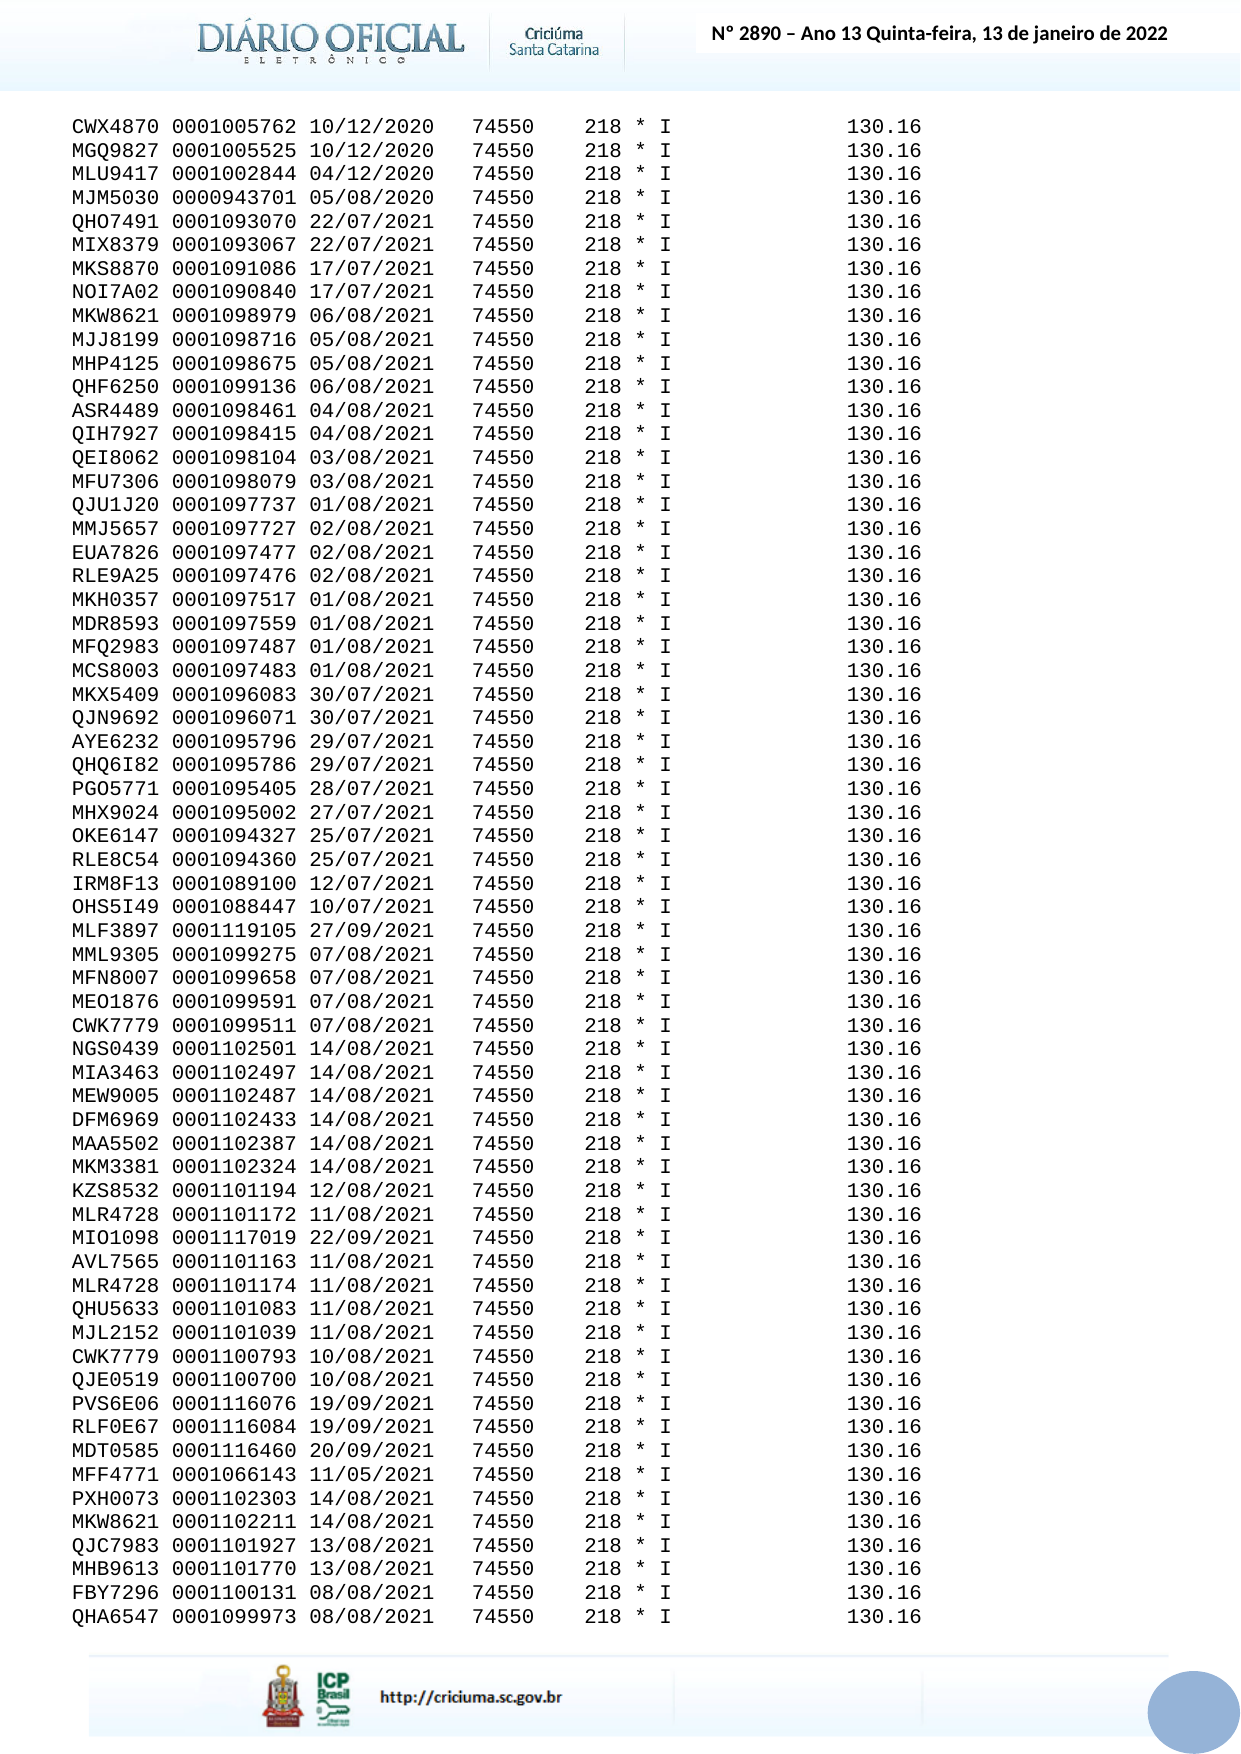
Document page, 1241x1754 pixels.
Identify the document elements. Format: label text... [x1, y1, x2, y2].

text MJM5030 0000943701 05/08/2020 74550 218 * I 130.16 [59, 187, 1181, 211]
text MHX9024 0001095002 27/07/2021 74550 218 * I 130.16 [59, 802, 1181, 825]
text QJC7983 0001101927 13/08/2021 74550 218 * I 130.16 [59, 1535, 1181, 1558]
text QIH7927 0001098415 04/08/2021 74550 218 * I 130.16 [59, 423, 1181, 447]
text QHO7491 0001093070 22/07/2021 74550 218 * I 130.16 [59, 211, 1181, 234]
text RLF0E67 0001116084 19/09/2021 74550 218 * I 130.16 [59, 1417, 1181, 1440]
text MEO1876 0001099591 07/08/2021 74550 218 * I 130.16 [59, 991, 1181, 1014]
text CWX4870 0001005762 10/12/2020 74550 218 * I 130.16 [59, 116, 1181, 140]
text PVS6E06 0001116076 19/09/2021 74550 218 * I 130.16 [59, 1393, 1181, 1417]
text QJE0519 0001100700 10/08/2021 74550 218 * I 130.16 [59, 1369, 1181, 1393]
text MDT0585 0001116460 20/09/2021 74550 218 * I 130.16 [59, 1440, 1181, 1464]
text MKH0357 0001097517 01/08/2021 74550 218 * I 130.16 [59, 589, 1181, 613]
text NOI7A02 0001090840 17/07/2021 74550 218 * I 130.16 [59, 282, 1181, 305]
text AVL7565 0001101163 11/08/2021 74550 218 * I 130.16 [59, 1251, 1181, 1275]
text MEW9005 0001102487 14/08/2021 74550 218 * I 130.16 [59, 1086, 1181, 1109]
text MLU9417 0001002844 04/12/2020 74550 218 * I 130.16 [59, 163, 1181, 187]
text MDR8593 0001097559 01/08/2021 74550 218 * I 130.16 [59, 613, 1181, 636]
text MKM3381 0001102324 14/08/2021 74550 218 * I 130.16 [59, 1156, 1181, 1180]
text PXH0073 0001102303 14/08/2021 74550 218 * I 130.16 [59, 1487, 1181, 1511]
text MHB9613 0001101770 13/08/2021 74550 218 * I 130.16 [59, 1558, 1181, 1582]
text MLR4728 0001101174 11/08/2021 74550 218 * I 130.16 [59, 1275, 1181, 1298]
text MJL2152 0001101039 11/08/2021 74550 218 * I 130.16 [59, 1322, 1181, 1346]
text QHQ6I82 0001095786 29/07/2021 74550 218 * I 130.16 [59, 754, 1181, 778]
text QHU5633 0001101083 11/08/2021 74550 218 * I 130.16 [59, 1298, 1181, 1322]
text MIX8379 0001093067 22/07/2021 74550 218 * I 130.16 [59, 234, 1181, 258]
text MML9305 0001099275 07/08/2021 74550 218 * I 130.16 [59, 944, 1181, 967]
text MIO1098 0001117019 22/09/2021 74550 218 * I 130.16 [59, 1227, 1181, 1251]
text QJU1J20 0001097737 01/08/2021 74550 218 * I 130.16 [59, 494, 1181, 518]
text QHA6547 0001099973 08/08/2021 74550 218 * I 130.16 [59, 1606, 1181, 1629]
text NGS0439 0001102501 14/08/2021 74550 218 * I 130.16 [59, 1038, 1181, 1062]
text DFM6969 0001102433 14/08/2021 74550 218 * I 130.16 [59, 1109, 1181, 1133]
text MKW8621 0001102211 14/08/2021 74550 218 * I 130.16 [59, 1511, 1181, 1535]
text AYE6232 0001095796 29/07/2021 74550 218 * I 130.16 [59, 731, 1181, 754]
text OHS5I49 0001088447 10/07/2021 74550 218 * I 130.16 [59, 896, 1181, 920]
text FBY7296 0001100131 08/08/2021 74550 218 * I 130.16 [59, 1582, 1181, 1606]
text OKE6147 0001094327 25/07/2021 74550 218 * I 130.16 [59, 825, 1181, 849]
text MFQ2983 0001097487 01/08/2021 74550 218 * I 130.16 [59, 636, 1181, 660]
text MAA5502 0001102387 14/08/2021 74550 218 * I 130.16 [59, 1133, 1181, 1156]
text CWK7779 0001099511 07/08/2021 74550 218 * I 130.16 [59, 1014, 1181, 1038]
text MLF3897 0001119105 27/09/2021 74550 218 * I 130.16 [59, 920, 1181, 944]
text MHP4125 0001098675 05/08/2021 74550 218 * I 130.16 [59, 352, 1181, 376]
text MKW8621 0001098979 06/08/2021 74550 218 * I 130.16 [59, 305, 1181, 329]
text EUA7826 0001097477 02/08/2021 74550 218 * I 130.16 [59, 542, 1181, 565]
text PGO5771 0001095405 28/07/2021 74550 218 * I 130.16 [59, 778, 1181, 802]
text MFU7306 0001098079 03/08/2021 74550 218 * I 130.16 [59, 471, 1181, 494]
text MFF4771 0001066143 11/05/2021 74550 218 * I 130.16 [59, 1464, 1181, 1487]
text RLE8C54 0001094360 25/07/2021 74550 218 * I 130.16 [59, 849, 1181, 873]
text QJN9692 0001096071 30/07/2021 74550 218 * I 130.16 [59, 707, 1181, 731]
text MMJ5657 0001097727 02/08/2021 74550 218 * I 130.16 [59, 518, 1181, 542]
text ASR4489 0001098461 04/08/2021 74550 218 * I 130.16 [59, 400, 1181, 423]
text MKS8870 0001091086 17/07/2021 74550 218 * I 130.16 [59, 258, 1181, 282]
text MIA3463 0001102497 14/08/2021 74550 218 * I 130.16 [59, 1062, 1181, 1086]
text MGQ9827 0001005525 10/12/2020 74550 218 * I 130.16 [59, 140, 1181, 163]
text QEI8062 0001098104 03/08/2021 74550 218 * I 130.16 [59, 447, 1181, 471]
text MKX5409 0001096083 30/07/2021 74550 218 * I 130.16 [59, 683, 1181, 707]
text IRM8F13 0001089100 12/07/2021 74550 218 * I 130.16 [59, 873, 1181, 896]
text MJJ8199 0001098716 05/08/2021 74550 218 * I 130.16 [59, 329, 1181, 352]
text RLE9A25 0001097476 02/08/2021 74550 218 * I 130.16 [59, 565, 1181, 589]
text QHF6250 0001099136 06/08/2021 74550 218 * I 130.16 [59, 376, 1181, 400]
text MCS8003 0001097483 01/08/2021 74550 218 * I 130.16 [59, 660, 1181, 683]
text KZS8532 0001101194 12/08/2021 74550 218 * I 130.16 [59, 1180, 1181, 1204]
text MFN8007 0001099658 07/08/2021 74550 218 * I 130.16 [59, 967, 1181, 991]
text MLR4728 0001101172 11/08/2021 74550 218 * I 130.16 [59, 1204, 1181, 1227]
text CWK7779 0001100793 10/08/2021 74550 218 * I 130.16 [59, 1346, 1181, 1369]
